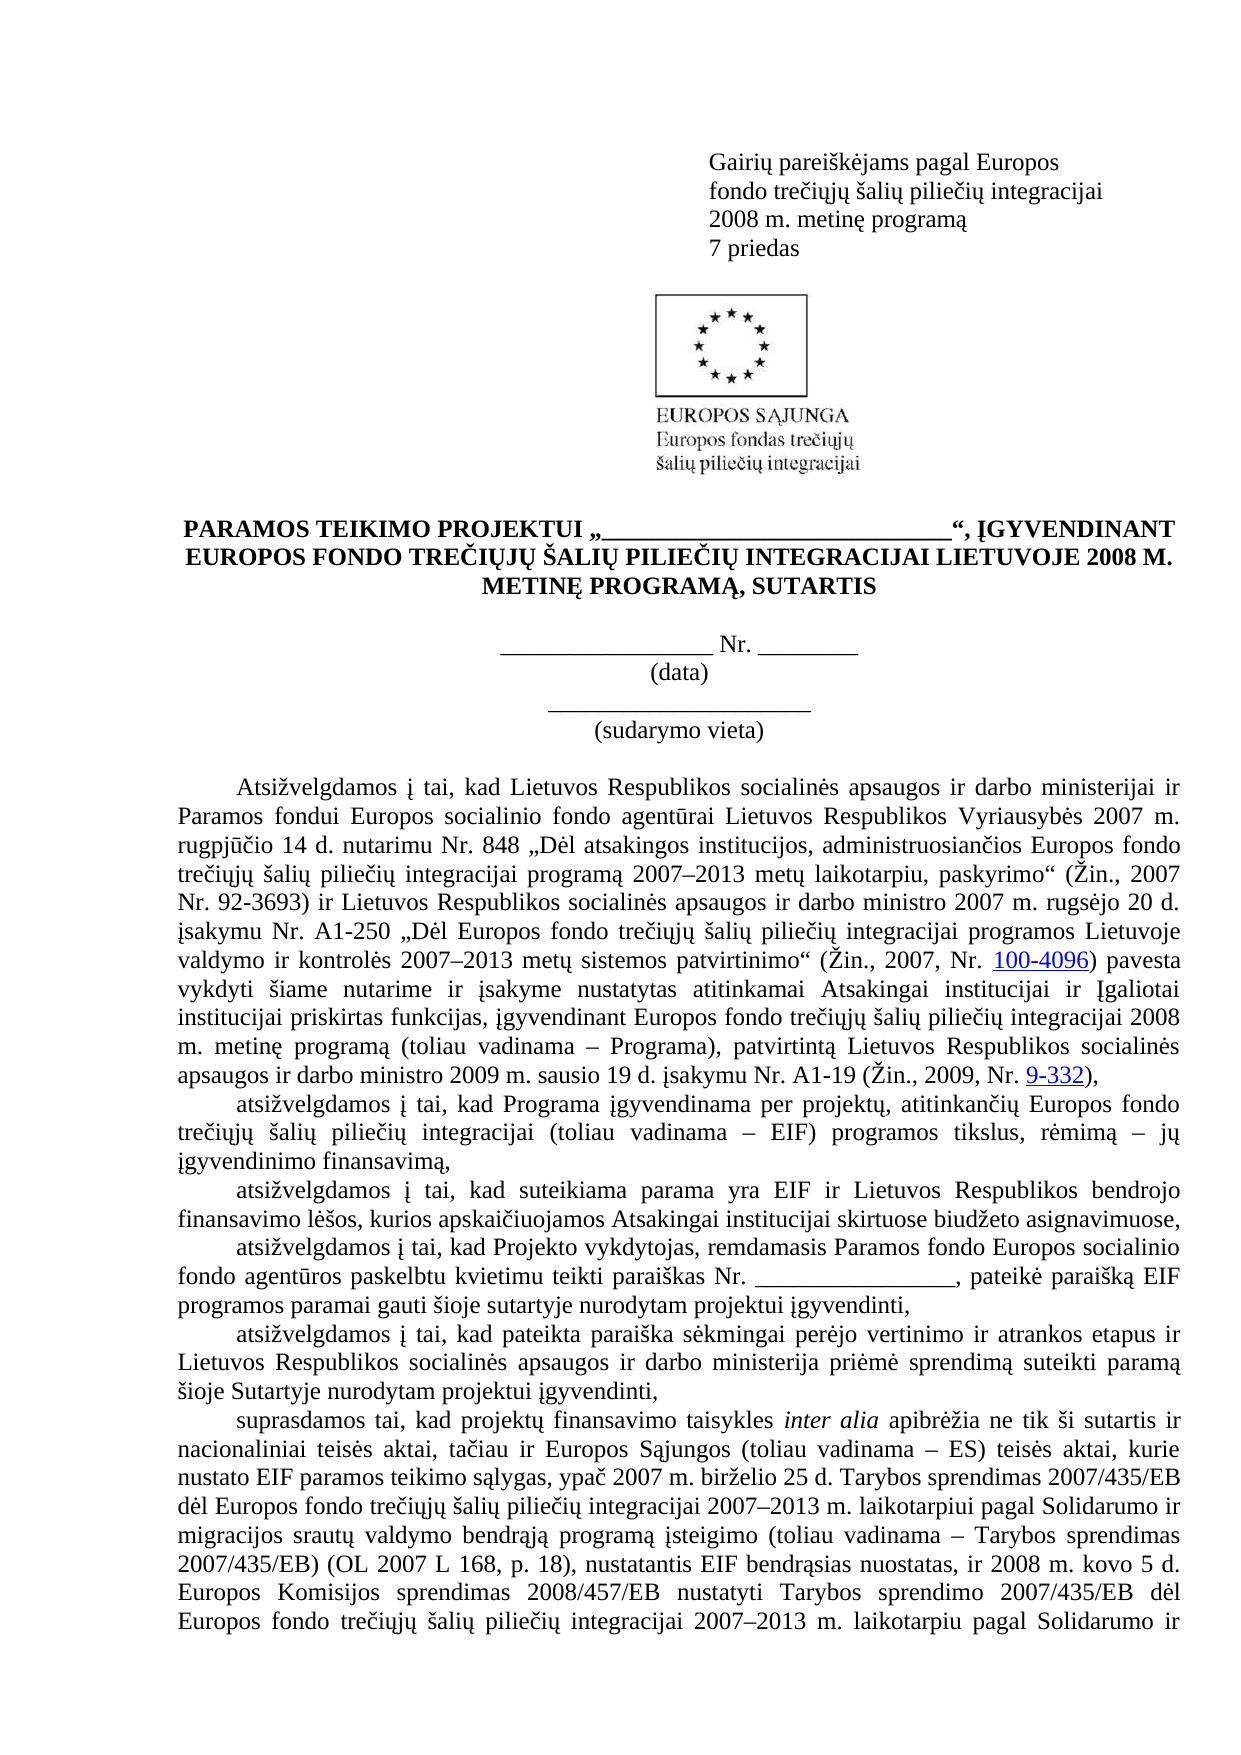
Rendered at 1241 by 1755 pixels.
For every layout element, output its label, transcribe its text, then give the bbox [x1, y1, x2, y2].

text (sudarymo vieta) [177, 715, 1181, 744]
text (data) [177, 657, 1181, 686]
text _________________ Nr. ________ [177, 629, 1181, 657]
text fondo trečiųjų šalių piliečių integracijai [177, 176, 1181, 204]
text Atsižvelgdamos į tai, kad Lietuvos Respublikos socialinės apsaugos ir darbo ministerijai ir Paramos fondui Europos socialinio fondo agentūrai Lietuvos Respublikos Vyriausybės 2007 m. rugpjūčio 14 d. nutarimu Nr. 848 „Dėl atsakingos institucijos, administruosiančios Europos fondo trečiųjų šalių piliečių integracijai programą 2007–2013 metų laikotarpiu, paskyrimo“ (Žin., 2007 Nr. 92-3693) ir Lietuvos Respublikos socialinės apsaugos ir darbo ministro 2007 m. rugsėjo 20 d. įsakymu Nr. A1-250 „Dėl Europos fondo trečiųjų šalių piliečių integracijai programos Lietuvoje valdymo ir kontrolės 2007–2013 metų sistemos patvirtinimo“ (Žin., 2007, Nr. 100-4096) pavesta vykdyti šiame nutarime ir įsakyme nustatytas atitinkamai Atsakingai institucijai ir Įgaliotai institucijai priskirtas funkcijas, įgyvendinant Europos fondo trečiųjų šalių piliečių integracijai 2008 m. metinę programą (toliau vadinama – Programa), patvirtintą Lietuvos Respublikos socialinės apsaugos ir darbo ministro 2009 m. sausio 19 d. įsakymu Nr. A1-19 (Žin., 2009, Nr. 9-332), [177, 772, 1181, 1089]
text atsižvelgdamos į tai, kad suteikiama parama yra EIF ir Lietuvos Respublikos bendrojo finansavimo lėšos, kurios apskaičiuojamos Atsakingai institucijai skirtuose biudžeto asignavimuose, [177, 1175, 1181, 1232]
text 7 priedas [177, 233, 1181, 262]
text atsižvelgdamos į tai, kad Projekto vykdytojas, remdamasis Paramos fondo Europos socialinio fondo agentūros paskelbtu kvietimu teikti paraiškas Nr. ________________, pateikė paraišką EIF programos paramai gauti šioje sutartyje nurodytam projektui įgyvendinti, [177, 1232, 1181, 1319]
text atsižvelgdamos į tai, kad pateikta paraiška sėkmingai perėjo vertinimo ir atrankos etapus ir Lietuvos Respublikos socialinės apsaugos ir darbo ministerija priėmė sprendimą suteikti paramą šioje Sutartyje nurodytam projektui įgyvendinti, [177, 1319, 1181, 1405]
text PARAMOS TEIKIMO PROJEKTUI „____________________________“, ĮGYVENDINANT EUROPOS FONDO TREČIŲJŲ ŠALIŲ PILIEČIŲ INTEGRACIJAI LIETUVOJE 2008 M. METINĘ PROGRAMĄ, SUTARTIS [177, 514, 1181, 600]
text 2008 m. metinę programą [177, 204, 1181, 233]
text suprasdamos tai, kad projektų finansavimo taisykles inter alia apibrėžia ne tik ši sutartis ir nacionaliniai teisės aktai, tačiau ir Europos Sąjungos (toliau vadinama – ES) teisės aktai, kurie nustato EIF paramos teikimo sąlygas, ypač 2007 m. birželio 25 d. Tarybos sprendimas 2007/435/EB dėl Europos fondo trečiųjų šalių piliečių integracijai 2007–2013 m. laikotarpiui pagal Solidarumo ir migracijos srautų valdymo bendrąją programą įsteigimo (toliau vadinama – Tarybos sprendimas 2007/435/EB) (OL 2007 L 168, p. 18), nustatantis EIF bendrąsias nuostatas, ir 2008 m. kovo 5 d. Europos Komisijos sprendimas 2008/457/EB nustatyti Tarybos sprendimo 2007/435/EB dėl Europos fondo trečiųjų šalių piliečių integracijai 2007–2013 m. laikotarpiu pagal Solidarumo ir [177, 1405, 1181, 1635]
text _____________________ [177, 686, 1181, 715]
text atsižvelgdamos į tai, kad Programa įgyvendinama per projektų, atitinkančių Europos fondo trečiųjų šalių piliečių integracijai (toliau vadinama – EIF) programos tikslus, rėmimą – jų įgyvendinimo finansavimą, [177, 1089, 1181, 1175]
text Gairių pareiškėjams pagal Europos [177, 147, 1181, 176]
